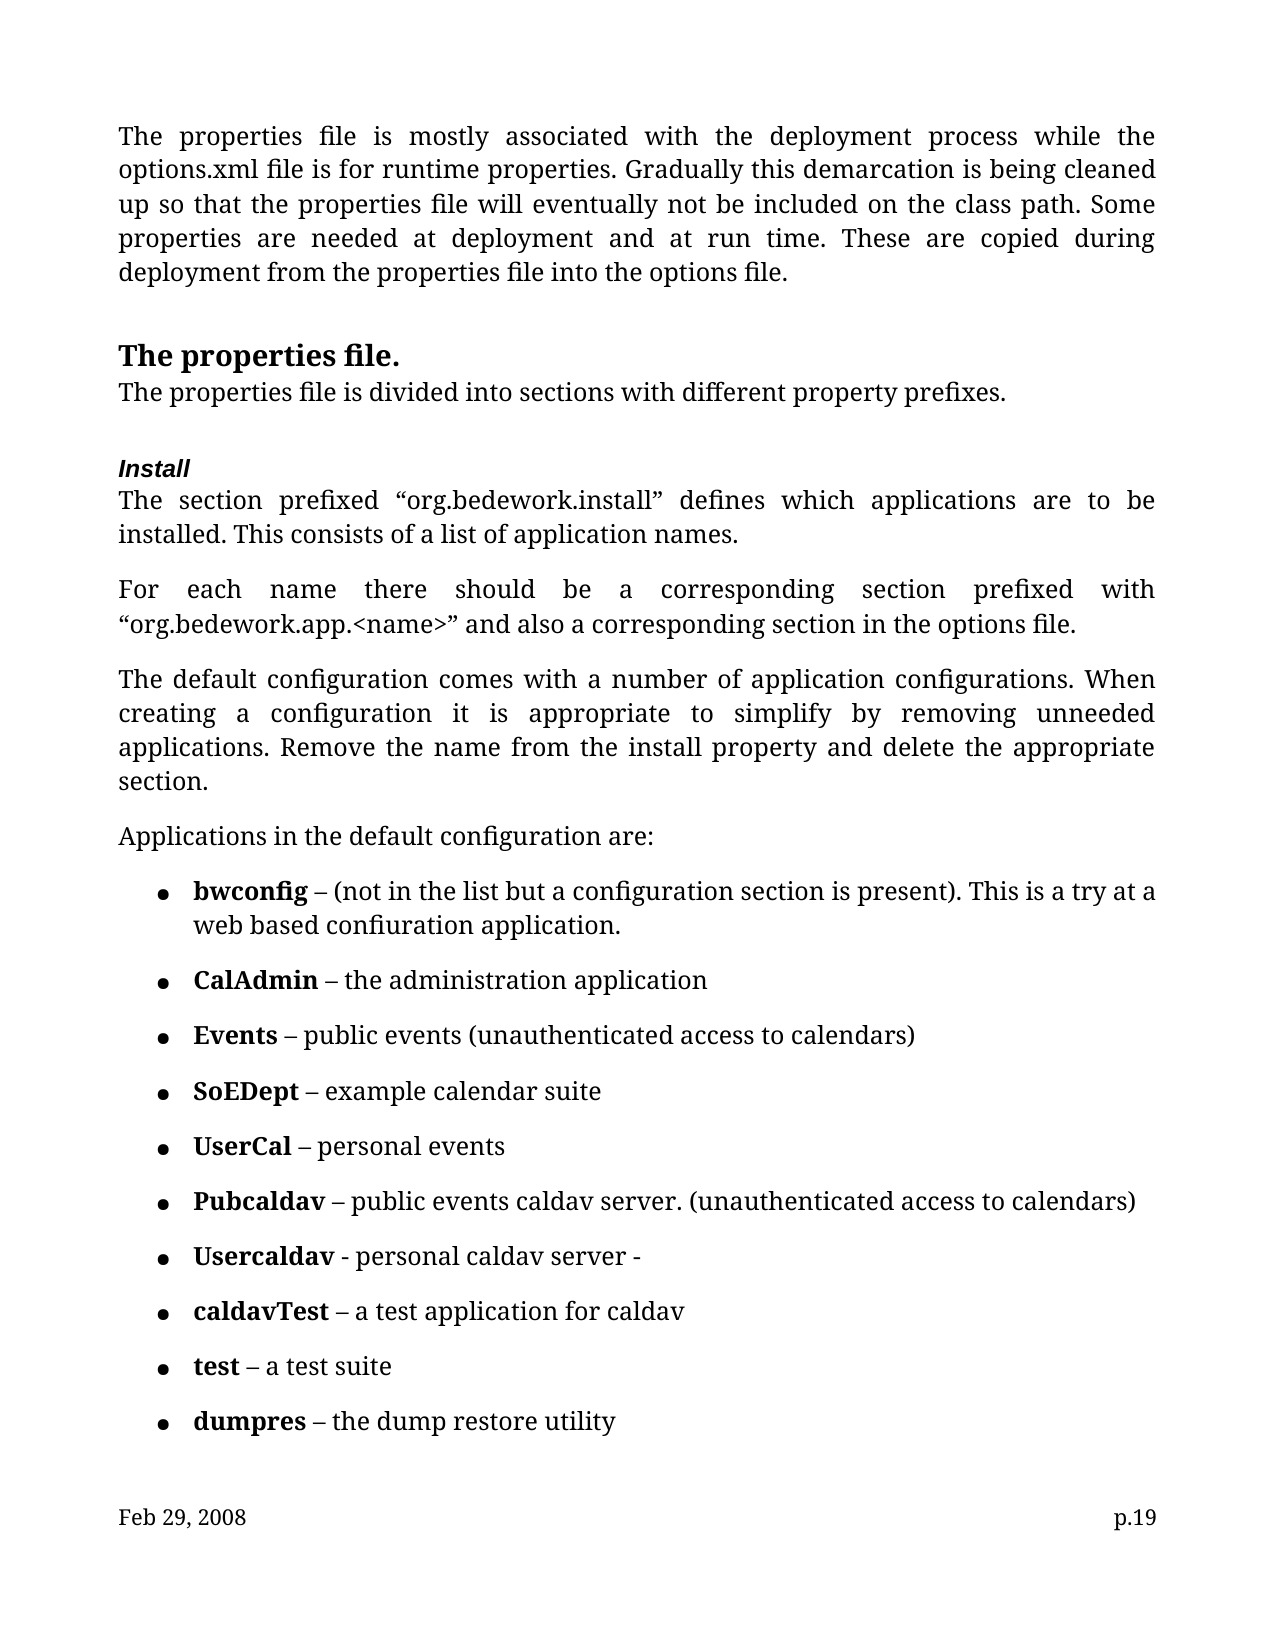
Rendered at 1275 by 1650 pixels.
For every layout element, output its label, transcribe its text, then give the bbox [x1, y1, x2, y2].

text Applications in the default configuration are: [118, 819, 1157, 853]
list Events – public events (unauthenticated access to calendars) [156, 1018, 1157, 1052]
list UserCal – personal events [156, 1128, 1157, 1162]
list Pubcaldav – public events caldav server. (unauthenticated access to calendars) [156, 1183, 1157, 1217]
text For each name there should be a corresponding section prefixed with “org.bedework.app.<name>” and also a corresponding section in the options file. [118, 572, 1157, 640]
list bwconfig – (not in the list but a configuration section is present). This is a try at a web based confiuration application. [156, 874, 1157, 942]
list SoEDept – example calendar suite [156, 1073, 1157, 1107]
text The section prefixed “org.bedework.install” defines which applications are to be installed. This consists of a list of application names. [118, 483, 1157, 551]
subtitle Install [118, 455, 1157, 483]
list caldavTest – a test application for caldav [156, 1293, 1157, 1328]
subtitle The properties file. [118, 335, 1157, 375]
list CalAdmin – the administration application [156, 963, 1157, 997]
text The default configuration comes with a number of application configurations. When creating a configuration it is appropriate to simplify by removing unneeded applications. Remove the name from the install property and delete the appropriate section. [118, 661, 1157, 798]
text The properties file is mostly associated with the deployment process while the options.xml file is for runtime properties. Gradually this demarcation is being cleaned up so that the properties file will eventually not be included on the class path. Some properties are needed at deployment and at run time. These are copied during deployment from the properties file into the options file. [118, 118, 1157, 288]
text The properties file is divided into sections with different property prefixes. [118, 375, 1157, 409]
list test – a test suite [156, 1349, 1157, 1383]
list Usercaldav - personal caldav server - [156, 1238, 1157, 1272]
list dumpres – the dump restore utility [156, 1404, 1157, 1438]
